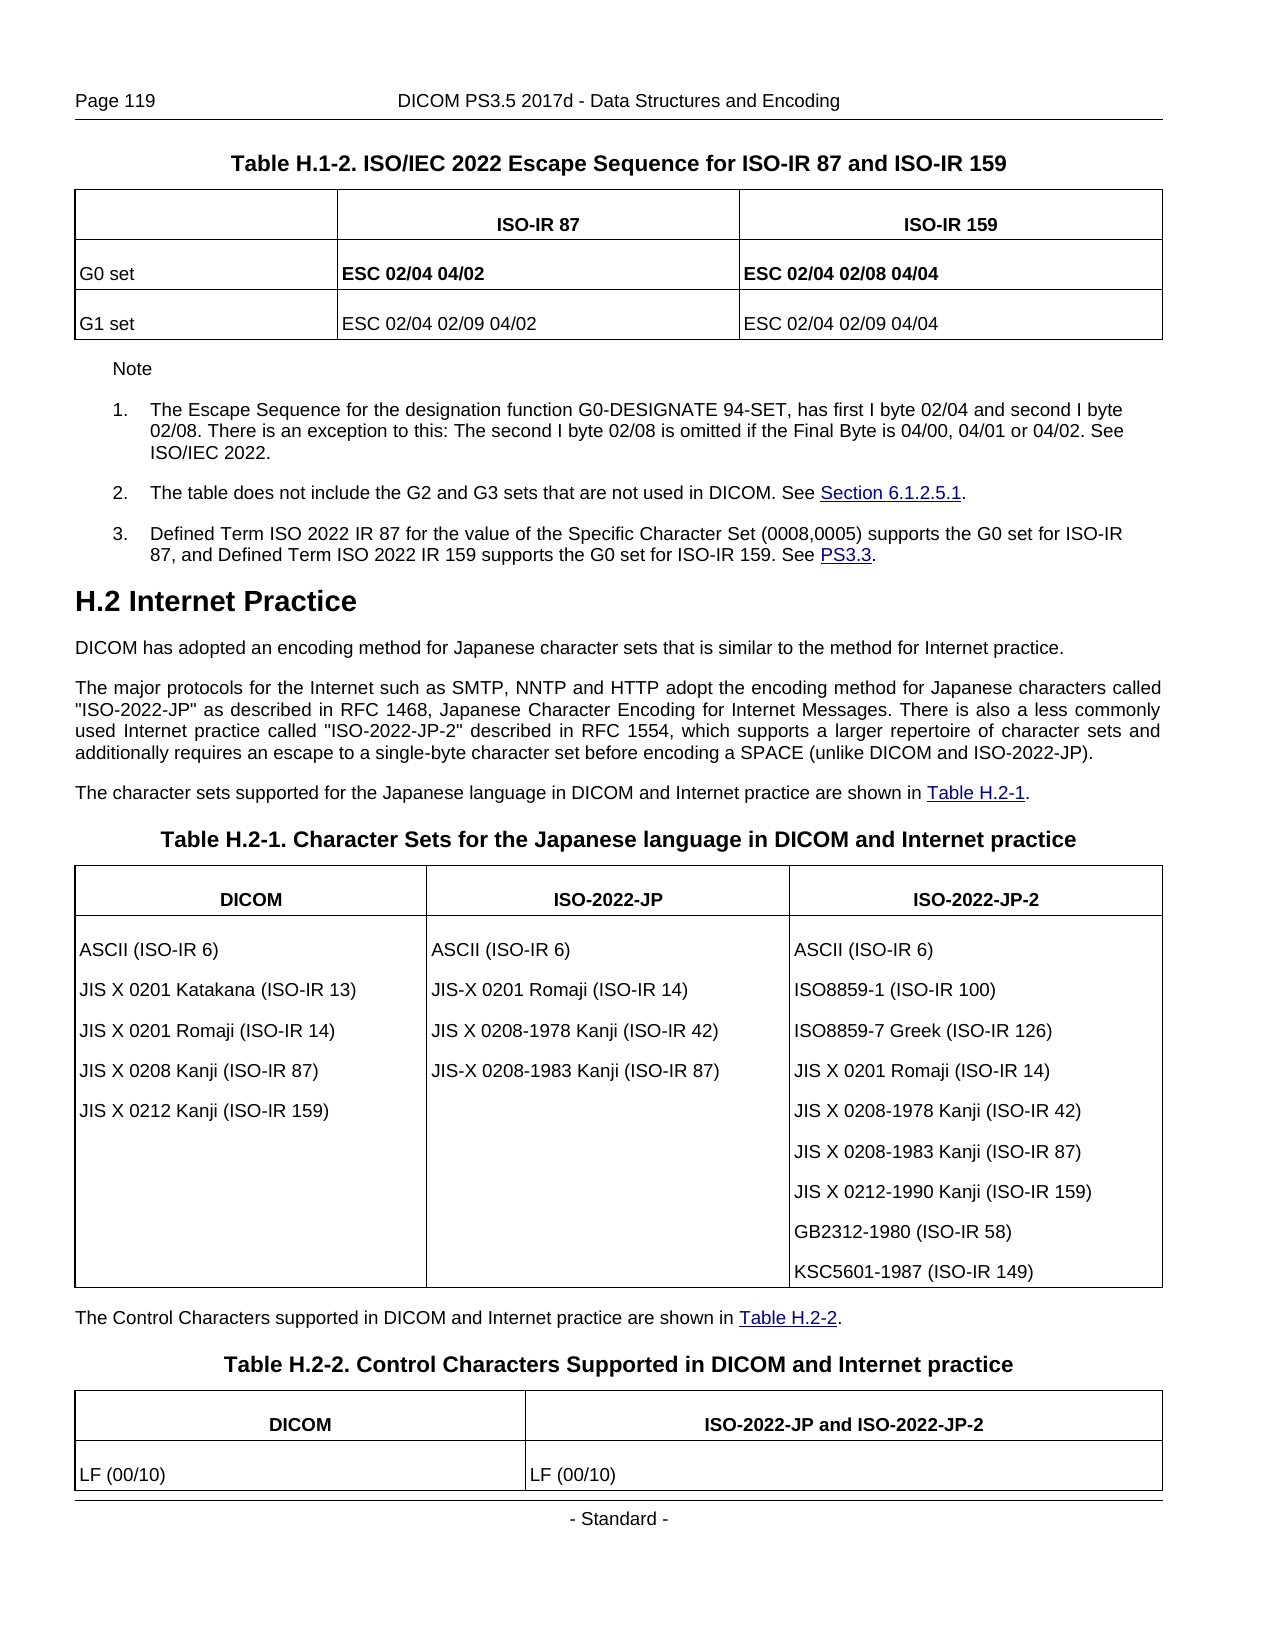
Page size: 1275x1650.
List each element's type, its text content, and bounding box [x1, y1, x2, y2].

text Table H.2-1. Character Sets for the Japanese language in DICOM and Internet practice [75, 826, 1162, 852]
text The major protocols for the Internet such as SMTP, NNTP and HTTP adopt the encoding method for Japanese characters called "ISO-2022-JP" as described in RFC 1468, Japanese Character Encoding for Internet Messages. There is also a less commonly used Internet practice called "ISO-2022-JP-2" described in RFC 1554, which supports a larger repertoire of character sets and additionally requires an escape to a single-byte character set before encoding a SPACE (unlike DICOM and ISO-2022-JP). [75, 677, 1162, 763]
text The Control Characters supported in DICOM and Internet practice are shown in Table H.2-2. [75, 1307, 1162, 1328]
table_header DICOM [76, 1391, 525, 1440]
table_cell ESC 02/04 04/02 [338, 240, 739, 289]
list Defined Term ISO 2022 IR 87 for the value of the Specific Character Set (0008,0005) supports the G0 set for ISO-IR 87, and Defined Term ISO 2022 IR 159 supports the G0 set for ISO-IR 159. See PS3.3. [112, 522, 1125, 565]
table_cell LF (00/10) [526, 1441, 1162, 1490]
table_cell ESC 02/04 02/09 04/02 [338, 290, 739, 338]
table_header ISO-2022-JP-2 [790, 866, 1162, 915]
table_cell LF (00/10) [76, 1441, 525, 1490]
table_cell ESC 02/04 02/09 04/04 [740, 290, 1162, 338]
text Table H.2-2. Control Characters Supported in DICOM and Internet practice [75, 1351, 1162, 1377]
text The character sets supported for the Japanese language in DICOM and Internet practice are shown in Table H.2-1. [75, 782, 1162, 803]
table_header [76, 190, 337, 239]
table_cell G0 set [76, 240, 337, 289]
table_header ISO-IR 87 [338, 190, 739, 239]
table_cell ASCII (ISO-IR 6) JIS X 0201 Katakana (ISO-IR 13) JIS X 0201 Romaji (ISO-IR 14) JIS X 0208 Kanji (ISO-IR 87) JIS X 0212 Kanji (ISO-IR 159) [76, 916, 426, 1287]
table_cell ASCII (ISO-IR 6) JIS-X 0201 Romaji (ISO-IR 14) JIS X 0208-1978 Kanji (ISO-IR 42) JIS-X 0208-1983 Kanji (ISO-IR 87) [427, 916, 789, 1287]
text Note [112, 358, 1125, 380]
text Table H.1-2. ISO/IEC 2022 Escape Sequence for ISO-IR 87 and ISO-IR 159 [75, 150, 1162, 176]
text H.2 Internet Practice [75, 584, 1162, 618]
table_header ISO-2022-JP and ISO-2022-JP-2 [526, 1391, 1162, 1440]
table_header ISO-IR 159 [740, 190, 1162, 239]
list The Escape Sequence for the designation function G0-DESIGNATE 94-SET, has first I byte 02/04 and second I byte 02/08. There is an exception to this: The second I byte 02/08 is omitted if the Final Byte is 04/00, 04/01 or 04/02. See ISO/IEC 2022. [112, 398, 1125, 463]
table_cell ESC 02/04 02/08 04/04 [740, 240, 1162, 289]
table_cell G1 set [76, 290, 337, 338]
list The table does not include the G2 and G3 sets that are not used in DICOM. See Section 6.1.2.5.1. [112, 482, 1125, 503]
table_header ISO-2022-JP [427, 866, 789, 915]
text DICOM has adopted an encoding method for Japanese character sets that is similar to the method for Internet practice. [75, 636, 1162, 658]
table_cell ASCII (ISO-IR 6) ISO8859-1 (ISO-IR 100) ISO8859-7 Greek (ISO-IR 126) JIS X 0201 Romaji (ISO-IR 14) JIS X 0208-1978 Kanji (ISO-IR 42) JIS X 0208-1983 Kanji (ISO-IR 87) JIS X 0212-1990 Kanji (ISO-IR 159) GB2312-1980 (ISO-IR 58) KSC5601-1987 (ISO-IR 149) [790, 916, 1162, 1287]
table_header DICOM [76, 866, 426, 915]
